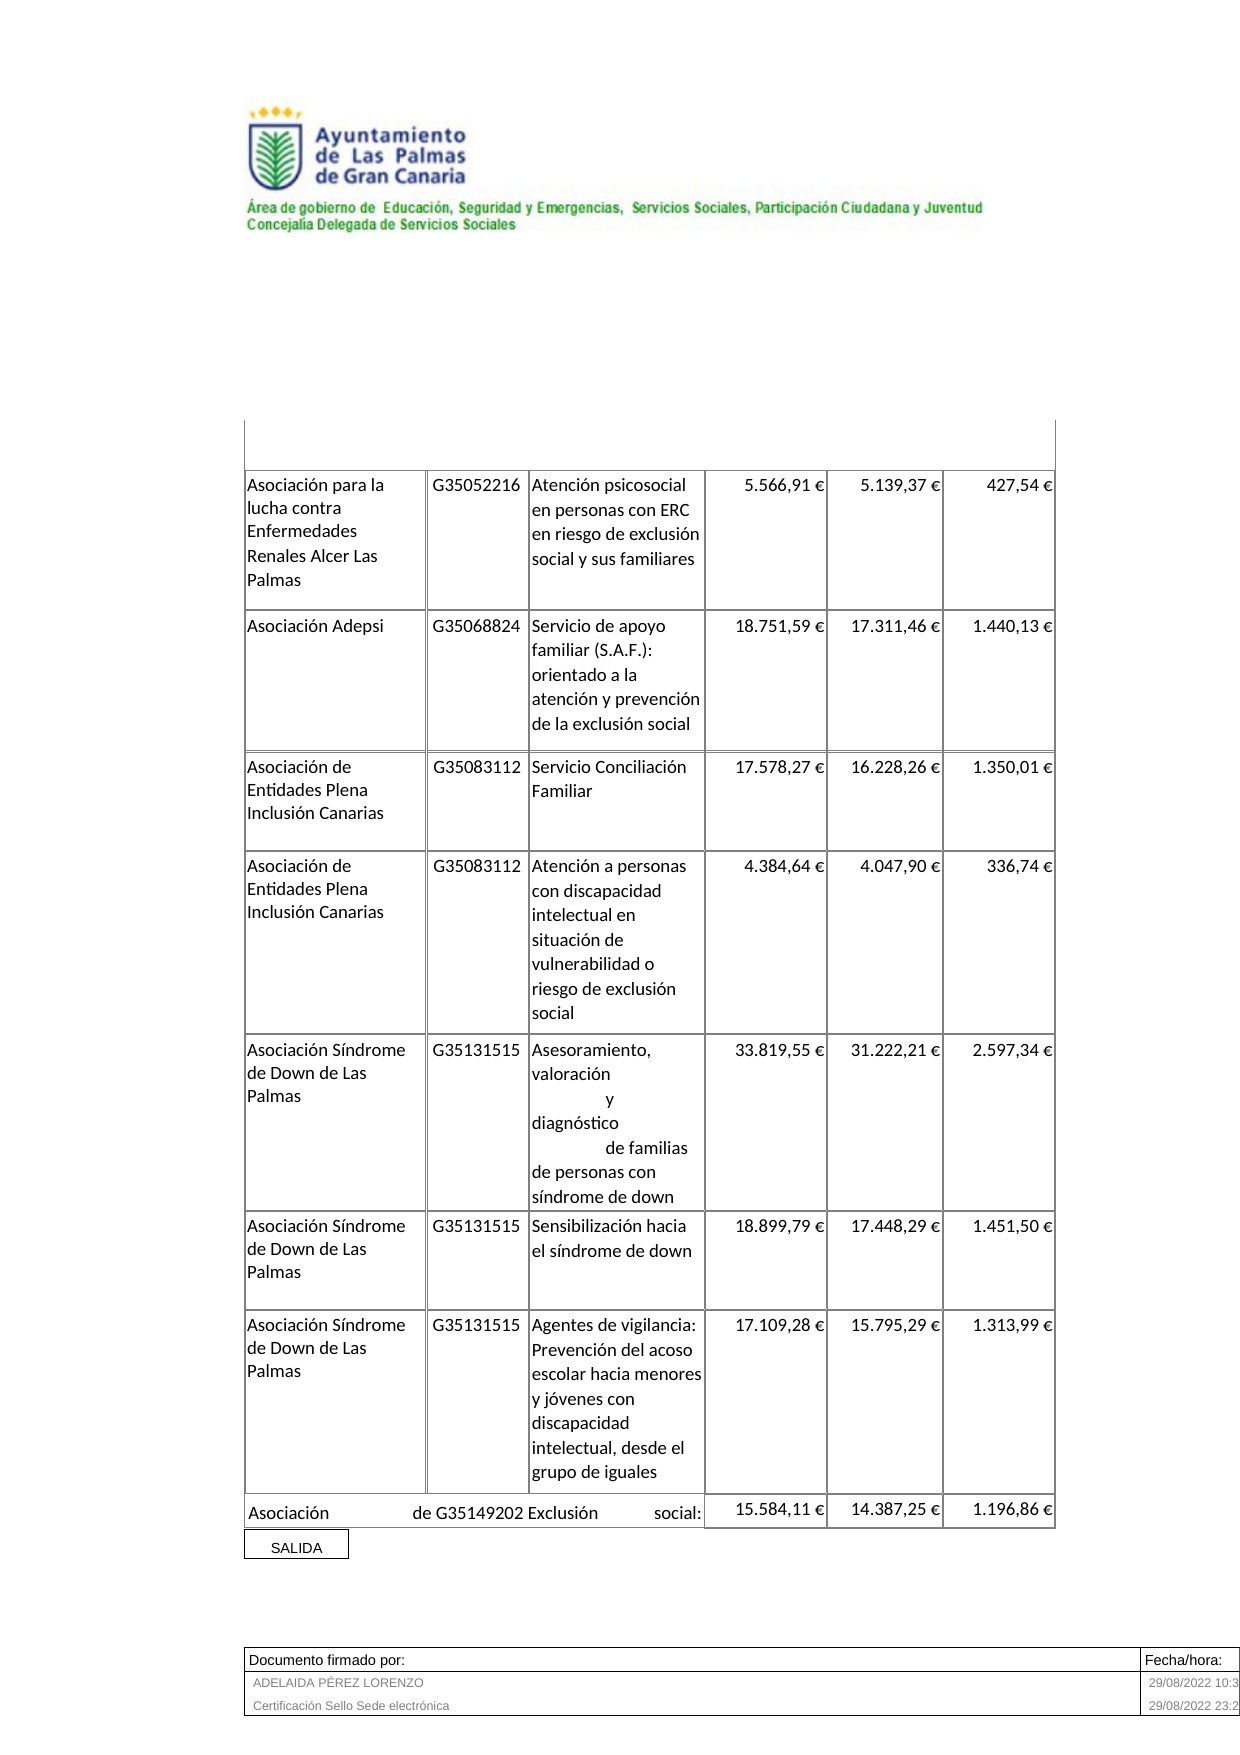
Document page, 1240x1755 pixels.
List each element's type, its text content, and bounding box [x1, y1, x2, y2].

table_cell G35131515 [428, 1311, 528, 1493]
table_cell 33.819,55 € [706, 1035, 826, 1210]
table_cell 5.566,91 € [706, 471, 826, 609]
table_cell G35068824 [428, 611, 528, 750]
table_cell 2.597,34 € [944, 1035, 1054, 1210]
table_cell 1.440,13 € [944, 611, 1054, 750]
table_cell G35083112 [428, 852, 528, 1033]
table_cell Servicio de apoyo familiar (S.A.F.): orientado a la atención y prevención de la exclusión social [530, 611, 704, 750]
table_cell 18.899,79 € [706, 1212, 826, 1309]
table_header [705, 420, 827, 470]
table_cell Asociación de G35149202 Exclusión social: [245, 1494, 704, 1527]
table_cell 17.311,46 € [828, 611, 942, 750]
table_cell Asociación Adepsi [246, 611, 425, 750]
table_cell Atención a personas con discapacidad intelectual en situación de vulnerabilidad o riesgo de exclusión social [530, 852, 704, 1033]
table_cell Asesoramiento, valoración y diagnóstico de familias de personas con síndrome de down [530, 1035, 704, 1210]
table_cell 17.448,29 € [828, 1212, 942, 1309]
table_header [943, 420, 1055, 470]
table_cell 1.196,86 € [944, 1495, 1054, 1527]
table_header [245, 420, 704, 470]
table_cell 16.228,26 € [828, 753, 942, 850]
table_cell Agentes de vigilancia: Prevención del acoso escolar hacia menores y jóvenes con discapacidad intelectual, desde el grupo de iguales [530, 1311, 704, 1493]
table_cell Asociación de Entidades Plena Inclusión Canarias [246, 753, 425, 850]
table_cell Asociación de Entidades Plena Inclusión Canarias [246, 852, 425, 1033]
table_cell Sensibilización hacia el síndrome de down [530, 1212, 704, 1309]
table_cell 15.584,11 € [705, 1495, 826, 1527]
table_cell 1.313,99 € [944, 1311, 1054, 1493]
table_header SALIDA [245, 1530, 348, 1558]
table_cell 4.384,64 € [706, 852, 826, 1033]
table_cell Asociación Síndrome de Down de Las Palmas [246, 1311, 425, 1493]
table_cell 5.139,37 € [828, 471, 942, 609]
table_cell 14.387,25 € [828, 1495, 942, 1527]
table_cell G35052216 [428, 471, 528, 609]
table_cell 1.350,01 € [944, 753, 1054, 850]
table_cell Servicio Conciliación Familiar [530, 753, 704, 850]
table_cell Atención psicosocial en personas con ERC en riesgo de exclusión social y sus familiares [530, 471, 704, 609]
table_cell G35131515 [428, 1035, 528, 1210]
table_cell 4.047,90 € [828, 852, 942, 1033]
table_cell 17.578,27 € [706, 753, 826, 850]
table_cell Asociación Síndrome de Down de Las Palmas [246, 1212, 425, 1309]
table_cell 427,54 € [944, 471, 1054, 609]
table_cell Asociación Síndrome de Down de Las Palmas [246, 1035, 425, 1210]
table_cell 1.451,50 € [944, 1212, 1054, 1309]
table_cell Asociación para la lucha contra Enfermedades Renales Alcer Las Palmas [246, 471, 425, 609]
table_header [827, 420, 942, 470]
table_cell 336,74 € [944, 852, 1054, 1033]
table_cell G35131515 [428, 1212, 528, 1309]
table_cell 31.222,21 € [828, 1035, 942, 1210]
table_cell 17.109,28 € [706, 1311, 826, 1493]
table_cell 15.795,29 € [828, 1311, 942, 1493]
table_cell G35083112 [428, 753, 528, 850]
table_cell 18.751,59 € [706, 611, 826, 750]
